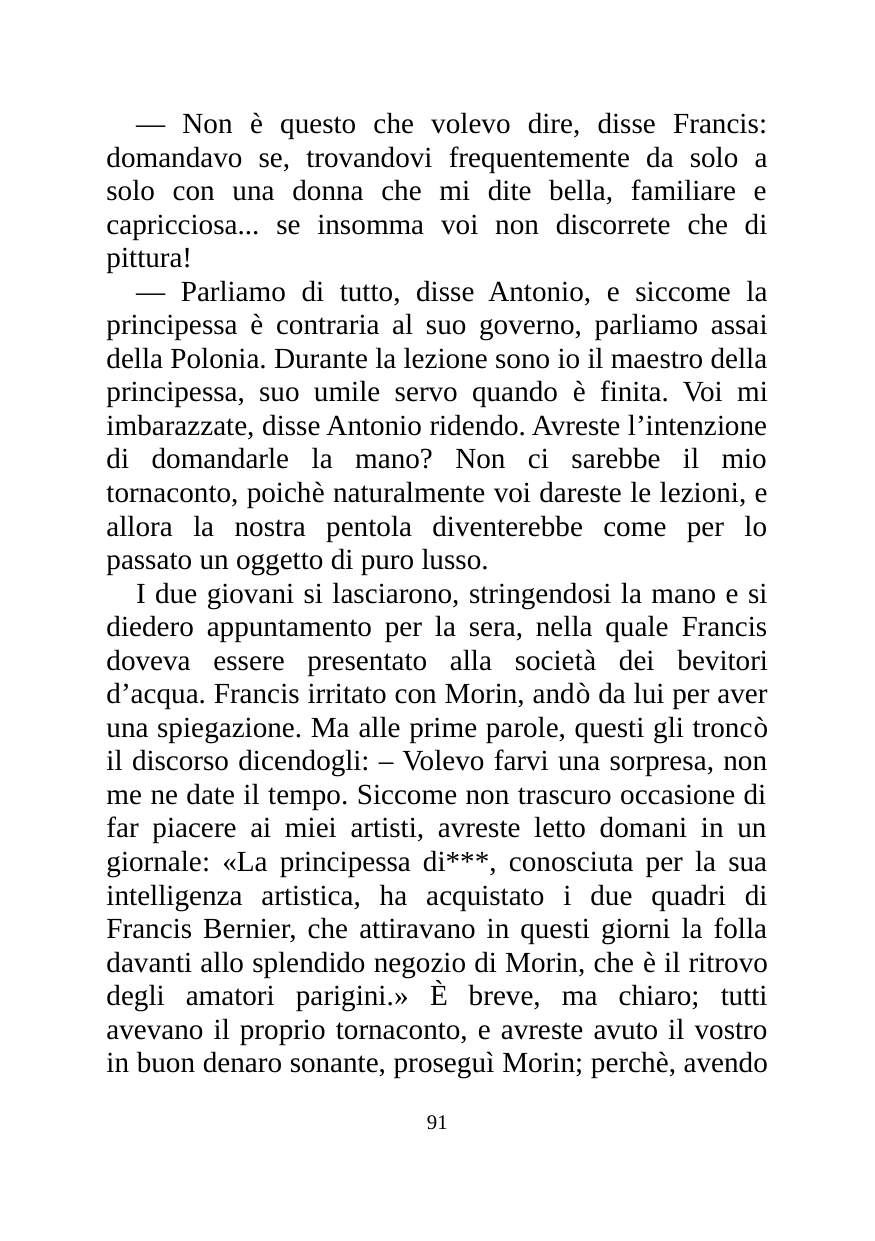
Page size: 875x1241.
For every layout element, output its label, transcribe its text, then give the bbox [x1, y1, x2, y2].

text — Non è questo che volevo dire, disse Francis: domandavo se, trovandovi frequentemente da solo a solo con una donna che mi dite bella, familiare e capricciosa... se insomma voi non discorrete che di pittura! [106, 106, 768, 274]
text I due giovani si lasciarono, stringendosi la mano e si diedero appuntamento per la sera, nella quale Francis doveva essere presentato alla società dei bevitori d’acqua. Francis irritato con Morin, andò da lui per aver una spiegazione. Ma alle prime parole, questi gli troncò il discorso dicendogli: – Volevo farvi una sorpresa, non me ne date il tempo. Siccome non trascuro occasione di far piacere ai miei artisti, avreste letto domani in un giornale: «La principessa di***, conosciuta per la sua intelligenza artistica, ha acquistato i due quadri di Francis Bernier, che attiravano in questi giorni la folla davanti allo splendido negozio di Morin, che è il ritrovo degli amatori parigini.» È breve, ma chiaro; tutti avevano il proprio tornaconto, e avreste avuto il vostro in buon denaro sonante, proseguì Morin; perchè, avendo [106, 576, 768, 1079]
text — Parliamo di tutto, disse Antonio, e siccome la principessa è contraria al suo governo, parliamo assai della Polonia. Durante la lezione sono io il maestro della principessa, suo umile servo quando è finita. Voi mi imbarazzate, disse Antonio ridendo. Avreste l’intenzione di domandarle la mano? Non ci sarebbe il mio tornaconto, poichè naturalmente voi dareste le lezioni, e allora la nostra pentola diventerebbe come per lo passato un oggetto di puro lusso. [106, 274, 768, 576]
